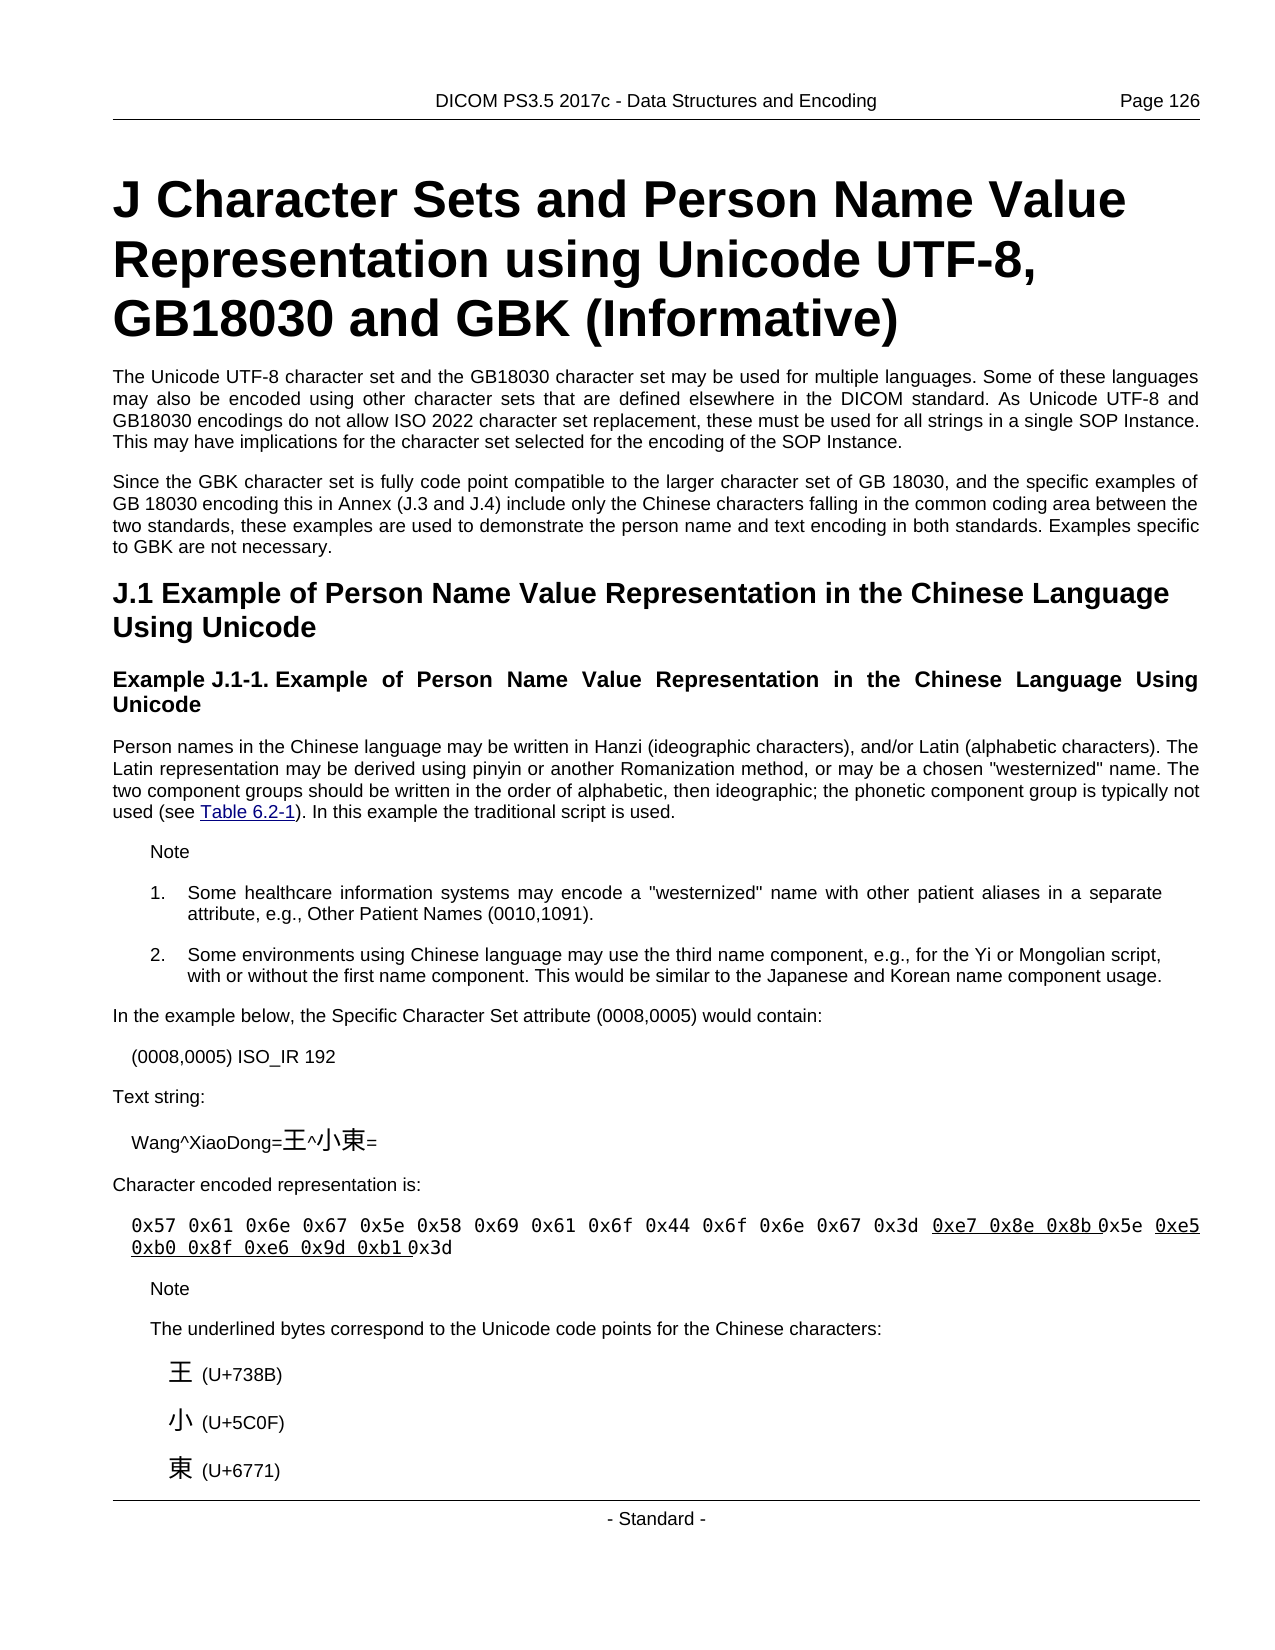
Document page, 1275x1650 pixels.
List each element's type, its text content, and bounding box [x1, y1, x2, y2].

text Note [150, 841, 1162, 863]
text The underlined bytes correspond to the Unicode code points for the Chinese characters: [150, 1318, 1162, 1339]
text J Character Sets and Person Name Value Representation using Unicode UTF-8, GB18030 and GBK (Informative) [112, 169, 1200, 347]
text The Unicode UTF-8 character set and the GB18030 character set may be used for multiple languages. Some of these languages may also be encoded using other character sets that are defined elsewhere in the DICOM standard. As Unicode UTF-8 and GB18030 encodings do not allow ISO 2022 character set replacement, these must be used for all strings in a single SOP Instance. This may have implications for the character set selected for the encoding of the SOP Instance. [112, 366, 1200, 452]
text Person names in the Chinese language may be written in Hanzi (ideographic characters), and/or Latin (alphabetic characters). The Latin representation may be derived using pinyin or another Romanization method, or may be a chosen "westernized" name. The two component groups should be written in the order of alphabetic, then ideographic; the phonetic component group is typically not used (see Table 6.2-1). In this example the traditional script is used. [112, 736, 1200, 822]
list Some healthcare information systems may encode a "westernized" name with other patient aliases in a separate attribute, e.g., Other Patient Names (0010,1091). [150, 882, 1162, 925]
text J.1 Example of Person Name Value Representation in the Chinese Language Using Unicode [112, 576, 1200, 643]
text (0008,0005) ISO_IR 192 [131, 1046, 1200, 1067]
text 王 (U+738B) [169, 1358, 1162, 1387]
text 東 (U+6771) [169, 1454, 1162, 1483]
list Some environments using Chinese language may use the third name component, e.g., for the Yi or Mongolian script, with or without the first name component. This would be similar to the Japanese and Korean name component usage. [150, 943, 1162, 987]
text Wang^XiaoDong=王^小東= [131, 1126, 1200, 1155]
text In the example below, the Specific Character Set attribute (0008,0005) would contain: [112, 1005, 1200, 1027]
text Since the GBK character set is fully code point compatible to the larger character set of GB 18030, and the specific examples of GB 18030 encoding this in Annex (J.3 and J.4) include only the Chinese characters falling in the common coding area between the two standards, these examples are used to demonstrate the person name and text encoding in both standards. Examples specific to GBK are not necessary. [112, 471, 1200, 557]
text Text string: [112, 1086, 1200, 1107]
text 小 (U+5C0F) [169, 1406, 1162, 1435]
text Example J.1-1. Example of Person Name Value Representation in the Chinese Language Using Unicode [112, 666, 1200, 717]
text Character encoded representation is: [112, 1174, 1200, 1196]
text 0x57 0x61 0x6e 0x67 0x5e 0x58 0x69 0x61 0x6f 0x44 0x6f 0x6e 0x67 0x3d 0xe7 0x8e 0x8b 0x5e 0xe5 0xb0 0x8f 0xe6 0x9d 0xb1 0x3d [131, 1214, 1200, 1259]
text Note [150, 1277, 1162, 1299]
